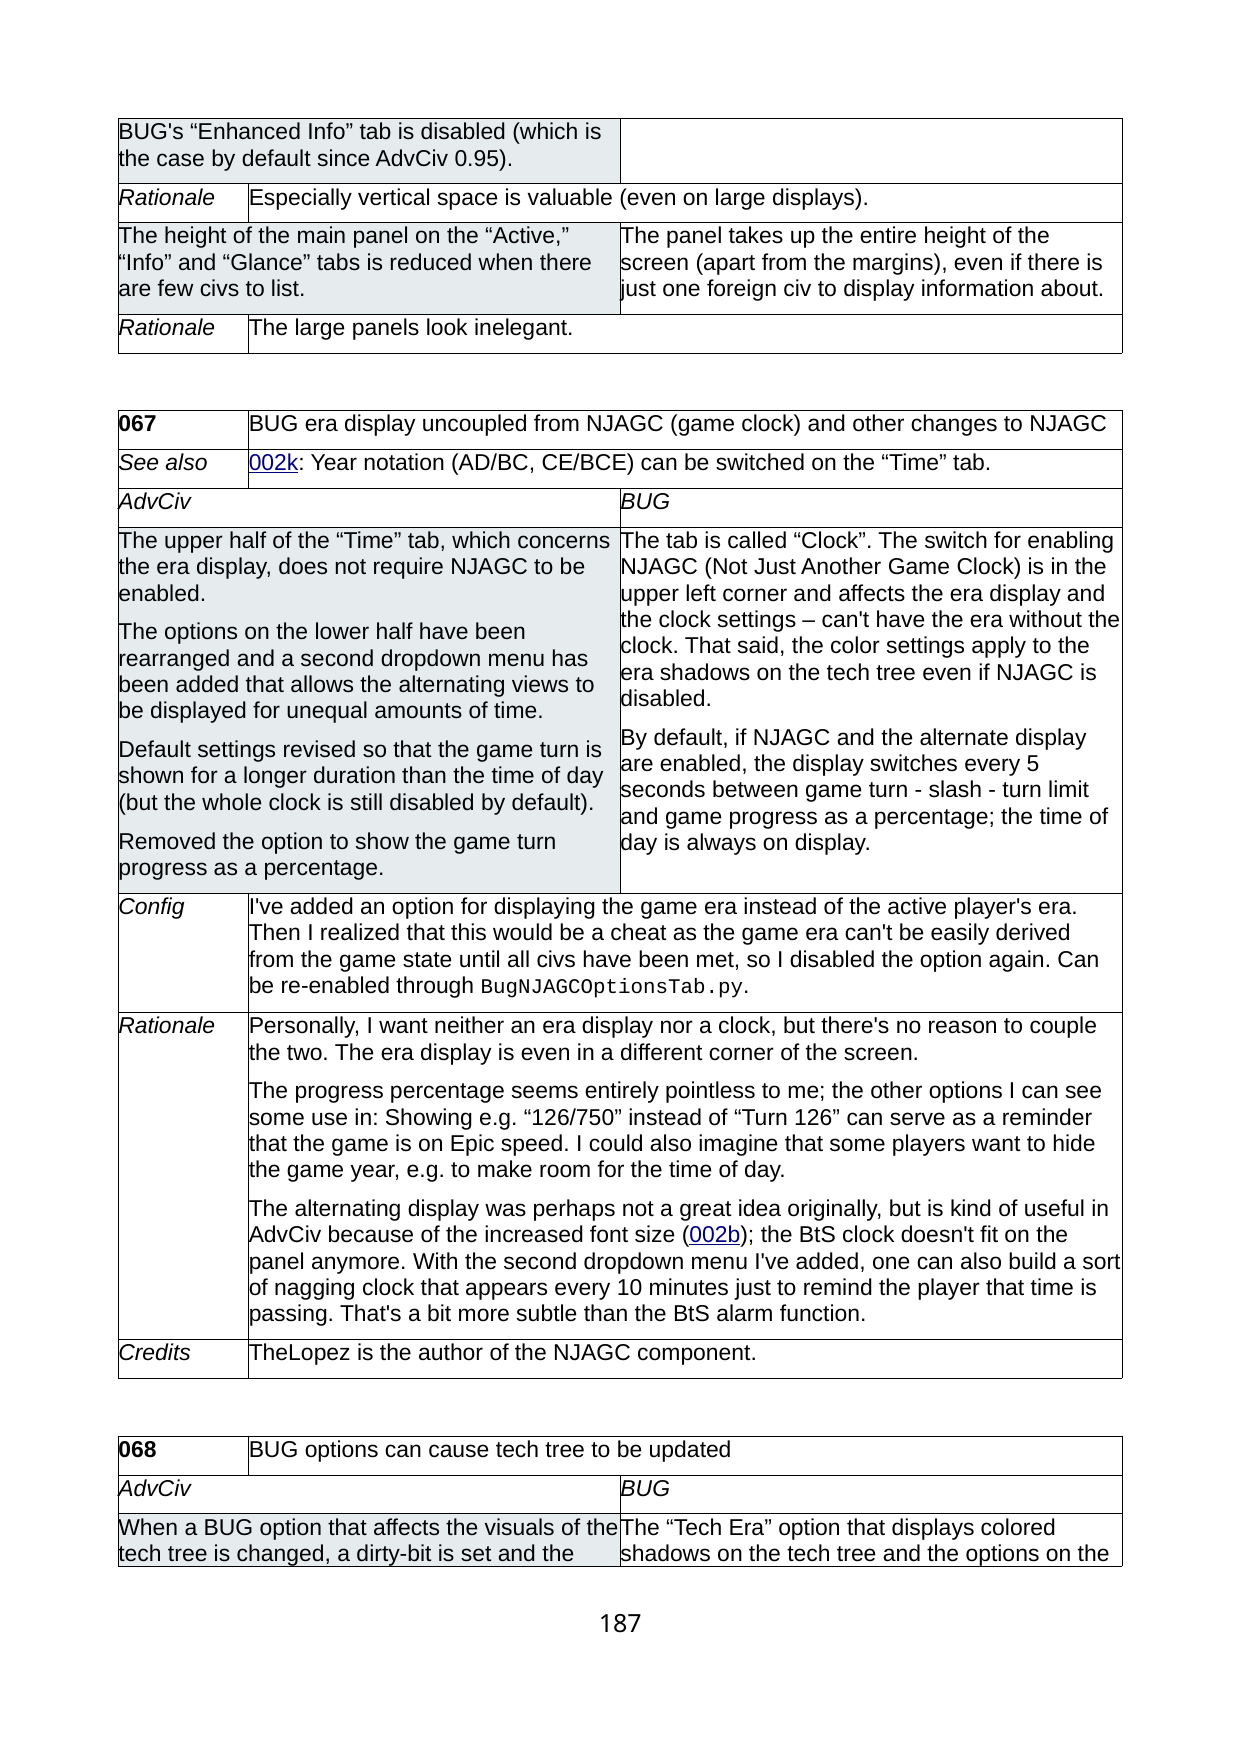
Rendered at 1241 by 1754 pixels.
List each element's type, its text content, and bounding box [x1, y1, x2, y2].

table_header BUG era display uncoupled from NJAGC (game clock) and other changes to NJAGC [249, 411, 1122, 449]
table_cell The large panels look inelegant. [249, 315, 1122, 353]
table_cell See also [119, 450, 248, 488]
table_cell Rationale [119, 1013, 248, 1339]
table_cell Personally, I want neither an era display nor a clock, but there's no reason to couple the two. The era display is even in a different corner of the screen. The progress percentage seems entirely pointless to me; the other options I can see some use in: Showing e.g. “126/750” instead of “Turn 126” can serve as a reminder that the game is on Epic speed. I could also imagine that some players want to hide the game year, e.g. to make room for the time of day. The alternating display was perhaps not a great idea originally, but is kind of useful in AdvCiv because of the increased font size (002b); the BtS clock doesn't fit on the panel anymore. With the second dropdown menu I've added, one can also build a sort of nagging clock that appears every 10 minutes just to remind the player that time is passing. That's a bit more subtle than the BtS alarm function. [249, 1013, 1122, 1339]
table_cell Config [119, 894, 248, 1012]
table_cell The tab is called “Clock”. The switch for enabling NJAGC (Not Just Another Game Clock) is in the upper left corner and affects the era display and the clock settings – can't have the era without the clock. That said, the color settings apply to the era shadows on the tech tree even if NJAGC is disabled. By default, if NJAGC and the alternate display are enabled, the display switches every 5 seconds between game turn - slash - turn limit and game progress as a percentage; the time of day is always on display. [621, 528, 1122, 893]
table_cell BUG's “Enhanced Info” tab is disabled (which is the case by default since AdvCiv 0.95). [119, 119, 620, 183]
table_cell Especially vertical space is valuable (even on large displays). [249, 184, 1122, 222]
table_cell AdvCiv [119, 1476, 620, 1513]
table_cell The panel takes up the entire height of the screen (apart from the margins), even if there is just one foreign civ to display information about. [621, 223, 1122, 314]
table_cell TheLopez is the author of the NJAGC component. [249, 1340, 1122, 1378]
table_cell BUG [621, 1476, 1122, 1513]
table_header 067 [119, 411, 248, 449]
table_cell When a BUG option that affects the visuals of the tech tree is changed, a dirty-bit is set and the [119, 1514, 620, 1566]
table_cell Rationale [119, 184, 248, 222]
table_cell I've added an option for displaying the game era instead of the active player's era. Then I realized that this would be a cheat as the game era can't be easily derived from the game state until all civs have been met, so I disabled the option again. Can be re-enabled through BugNJAGCOptionsTab.py. [249, 894, 1122, 1012]
table_cell The height of the main panel on the “Active,” “Info” and “Glance” tabs is reduced when there are few civs to list. [119, 223, 620, 314]
table_header BUG options can cause tech tree to be updated [249, 1437, 1122, 1474]
table_cell 002k: Year notation (AD/BC, CE/BCE) can be switched on the “Time” tab. [249, 450, 1122, 488]
table_cell Credits [119, 1340, 248, 1378]
table_header 068 [119, 1437, 248, 1474]
table_cell The upper half of the “Time” tab, which concerns the era display, does not require NJAGC to be enabled. The options on the lower half have been rearranged and a second dropdown menu has been added that allows the alternating views to be displayed for unequal amounts of time. Default settings revised so that the game turn is shown for a longer duration than the time of day (but the whole clock is still disabled by default). Removed the option to show the game turn progress as a percentage. [119, 528, 620, 893]
table_cell The “Tech Era” option that displays colored shadows on the tech tree and the options on the [621, 1514, 1122, 1566]
table_cell AdvCiv [119, 489, 620, 527]
table_cell [621, 119, 1122, 183]
table_cell Rationale [119, 315, 248, 353]
table_cell BUG [621, 489, 1122, 527]
